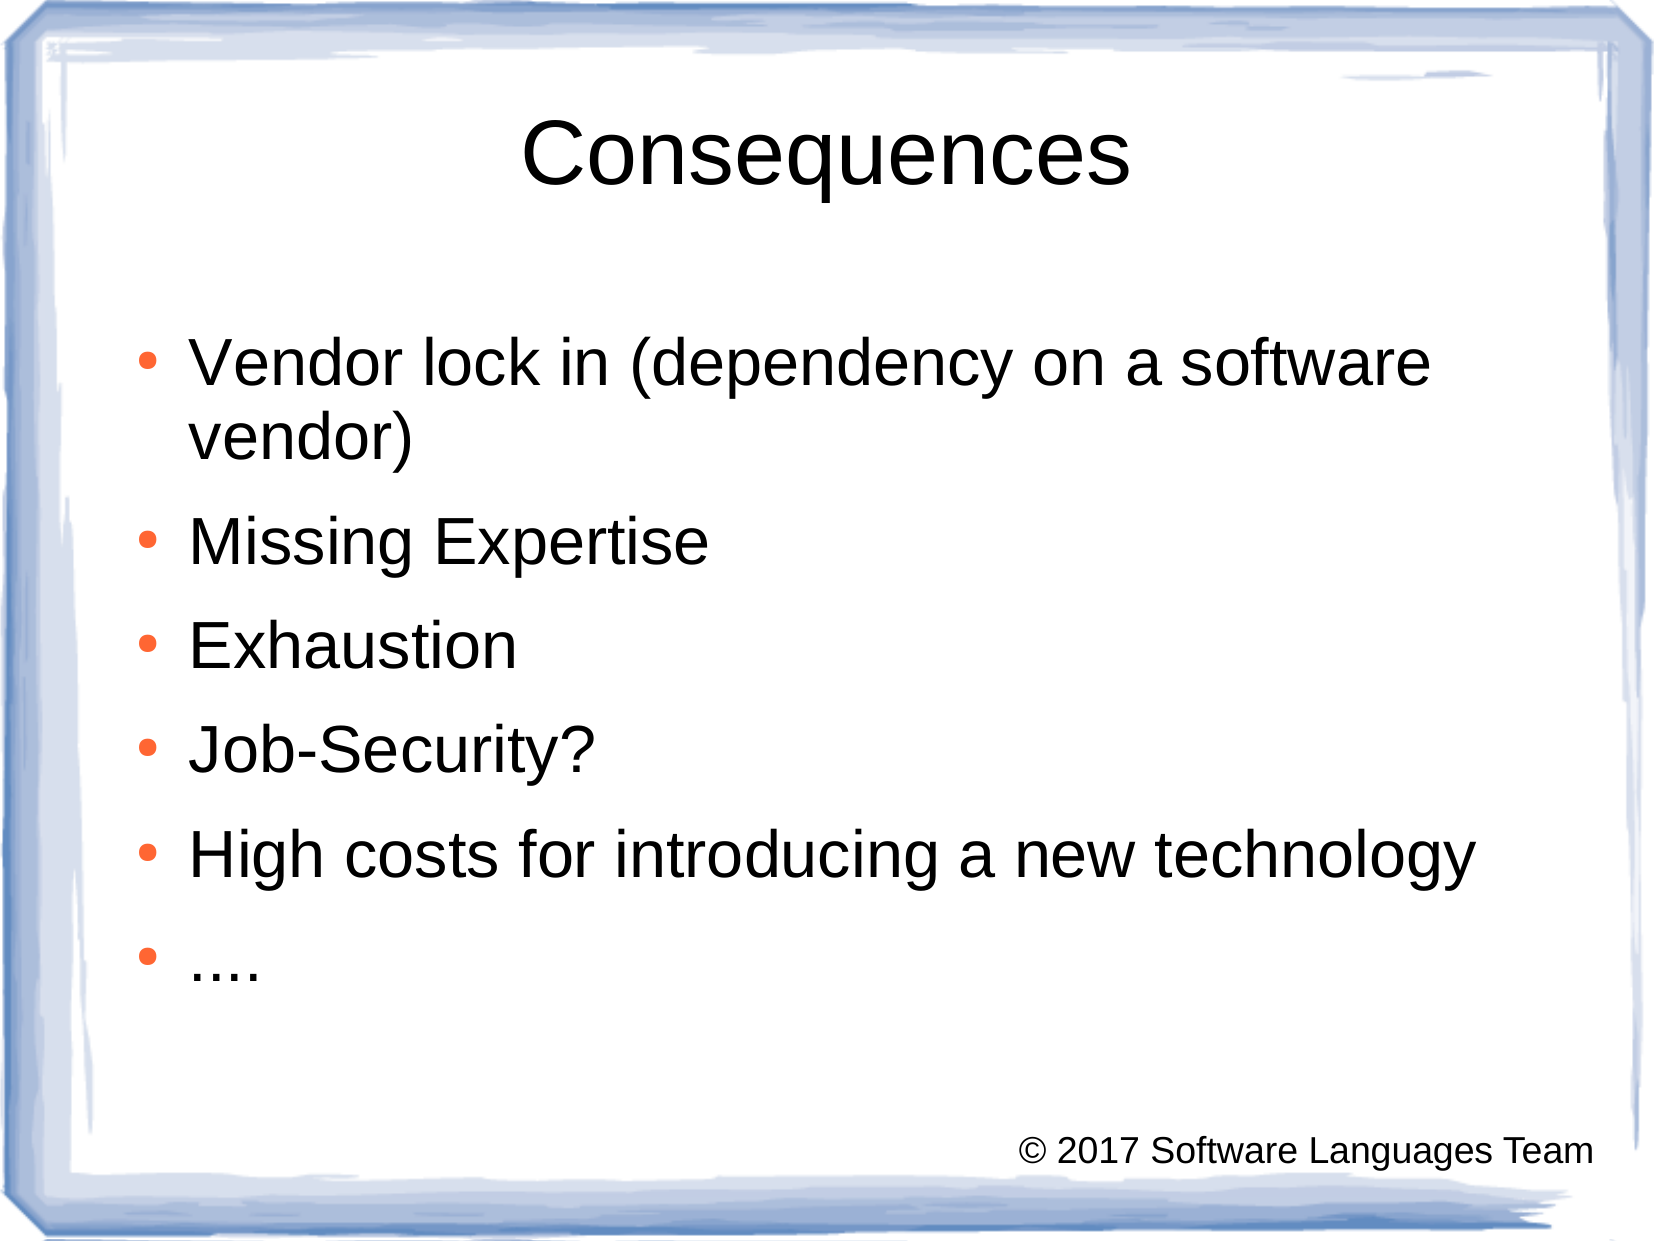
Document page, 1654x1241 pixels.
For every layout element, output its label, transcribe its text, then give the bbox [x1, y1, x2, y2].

text_box © 2017 Software Languages Team [1003, 1122, 1625, 1182]
list Vendor lock in (dependency on a software vendor) Missing Expertise Exhaustion Job-Security? High costs for introducing a new technology .... [118, 324, 1571, 1004]
picture [0, 0, 1654, 1241]
title Consequences [82, 49, 1571, 257]
